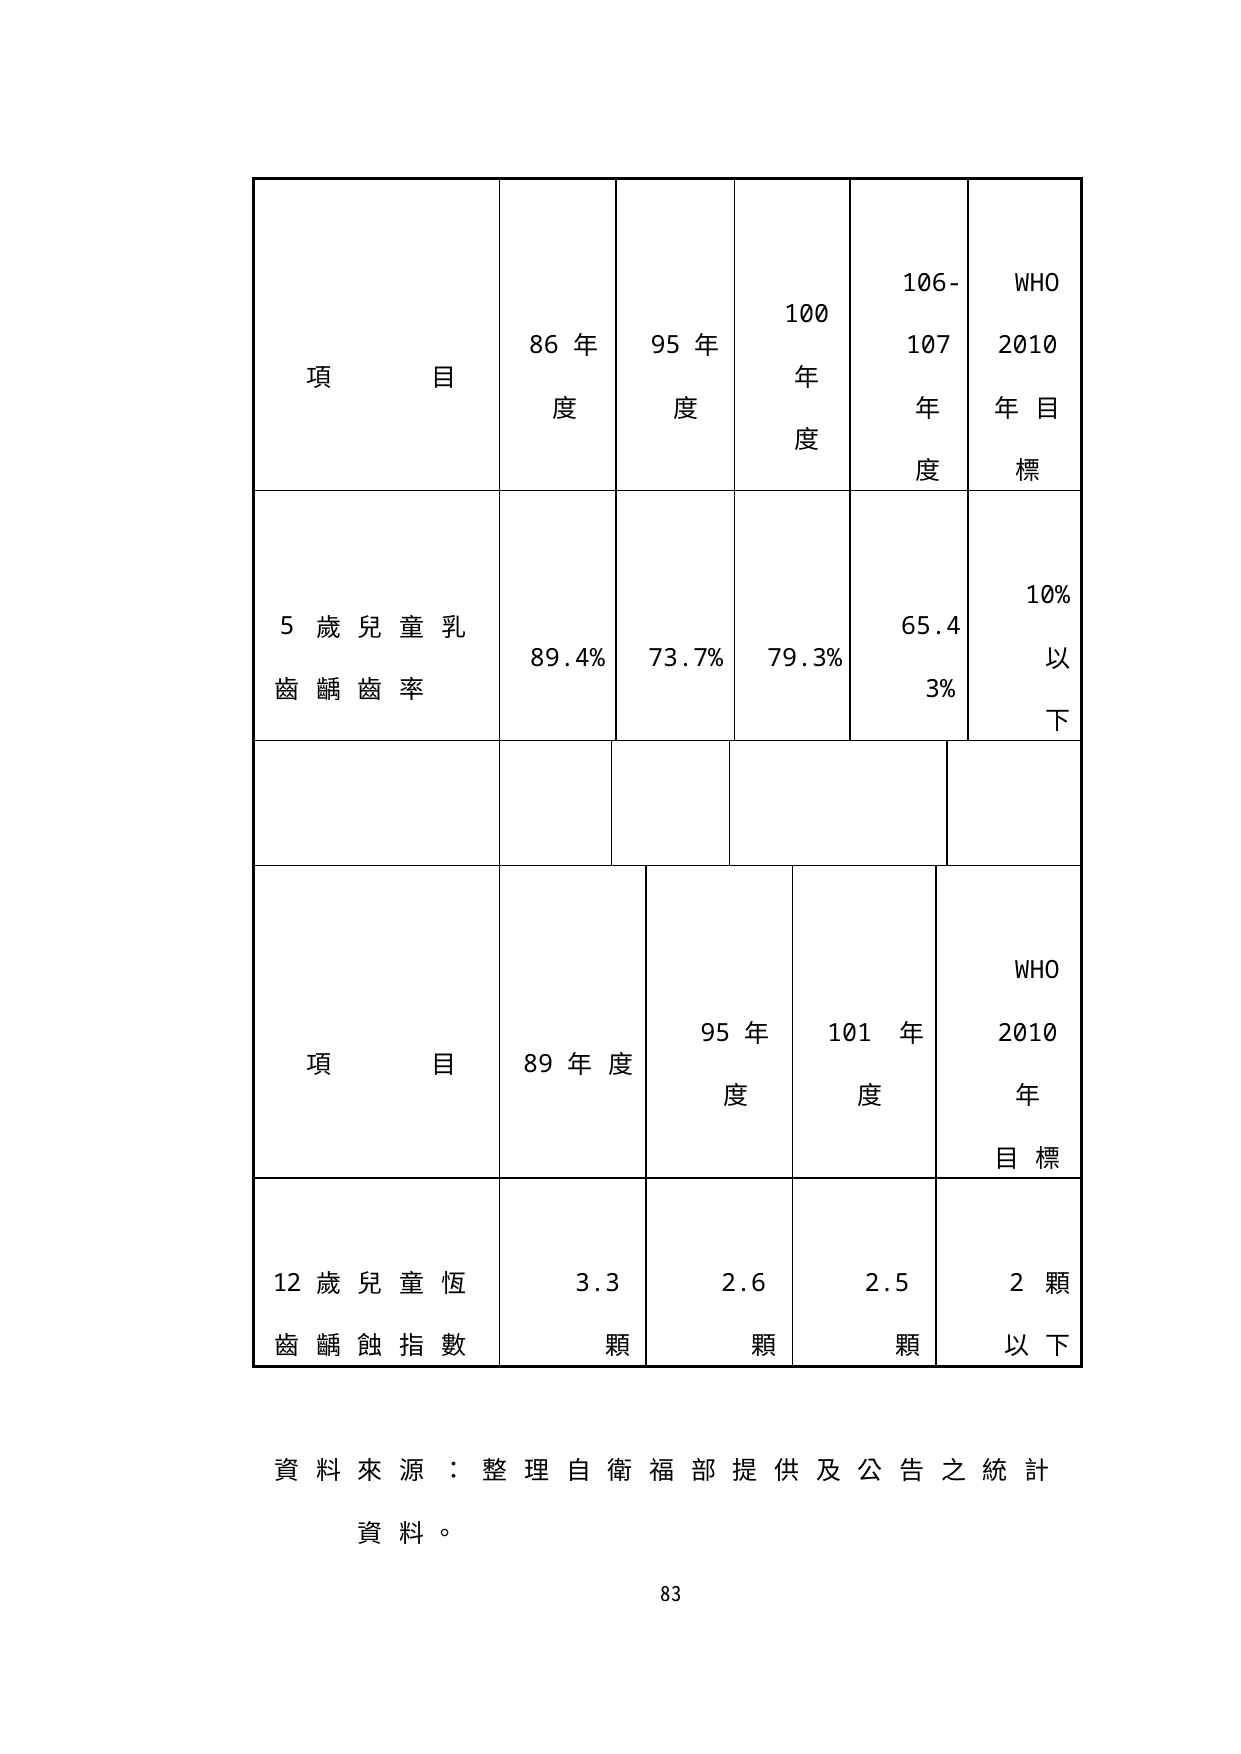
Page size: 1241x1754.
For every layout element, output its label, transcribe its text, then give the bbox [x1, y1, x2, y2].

text 資料來源：整理自衛福部提供及公告之統計資料。 [244, 1427, 1060, 1552]
table_cell [948, 741, 1080, 865]
table_cell 10%以下 [969, 491, 1080, 740]
table_cell [730, 741, 946, 865]
table_cell 12歲兒童恆齒齲蝕指數 [255, 1179, 499, 1365]
table_cell 89年度 [500, 866, 645, 1177]
table_cell 65.43% [851, 491, 967, 740]
table_header WHO 2010年目標 [969, 180, 1080, 490]
table_cell [255, 741, 499, 865]
table_header 100年度 [735, 180, 849, 490]
table_cell 95年度 [647, 866, 792, 1177]
table_header 86年度 [500, 180, 615, 490]
table_cell 2.6顆 [647, 1179, 792, 1365]
table_cell 2顆以下 [937, 1179, 1080, 1365]
table_cell 89.4% [500, 491, 615, 740]
table_header 95年度 [617, 180, 734, 490]
table_cell [500, 741, 611, 865]
table_header 項 目 [255, 180, 499, 490]
table_cell [612, 741, 729, 865]
table_cell 5歲兒童乳齒齲齒率 [255, 491, 499, 740]
table_cell 73.7% [617, 491, 734, 740]
table_cell 2.5顆 [793, 1179, 935, 1365]
table_cell WHO 2010年 目標 [937, 866, 1080, 1177]
table_cell 項 目 [255, 866, 499, 1177]
table_cell 3.3顆 [500, 1179, 645, 1365]
table_cell 101年度 [793, 866, 935, 1177]
table_cell 79.3% [735, 491, 849, 740]
table_header 106-107年度 [851, 180, 967, 490]
